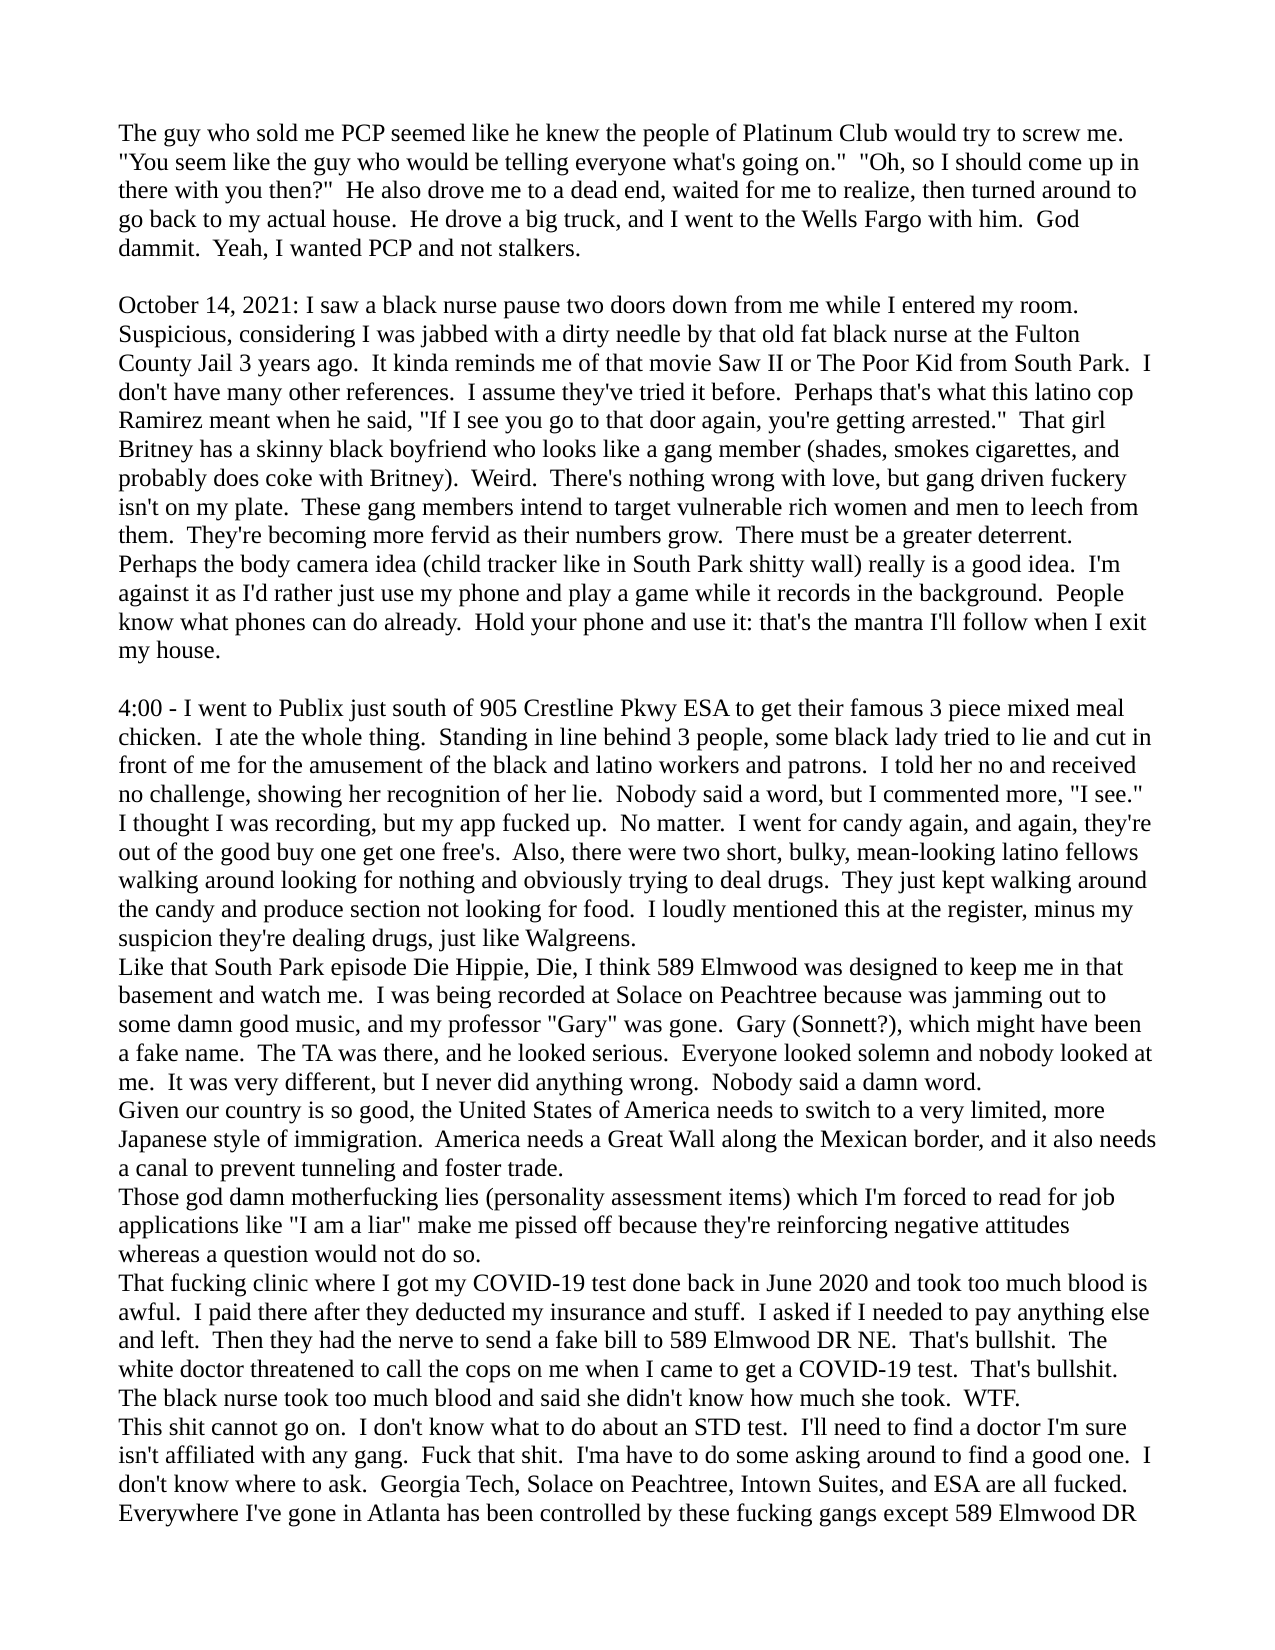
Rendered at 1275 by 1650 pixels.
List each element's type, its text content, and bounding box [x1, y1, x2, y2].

text This shit cannot go on. I don't know what to do about an STD test. I'll need to find a doctor I'm sure isn't affiliated with any gang. Fuck that shit. I'ma have to do some asking around to find a good one. I don't know where to ask. Georgia Tech, Solace on Peachtree, Intown Suites, and ESA are all fucked. Everywhere I've gone in Atlanta has been controlled by these fucking gangs except 589 Elmwood DR [118, 1412, 1157, 1527]
text Like that South Park episode Die Hippie, Die, I think 589 Elmwood was designed to keep me in that basement and watch me. I was being recorded at Solace on Peachtree because was jamming out to some damn good music, and my professor "Gary" was gone. Gary (Sonnett?), which might have been a fake name. The TA was there, and he looked serious. Everyone looked solemn and nobody looked at me. It was very different, but I never did anything wrong. Nobody said a damn word. [118, 952, 1157, 1096]
text Those god damn motherfucking lies (personality assessment items) which I'm forced to read for job applications like "I am a liar" make me pissed off because they're reinforcing negative attitudes whereas a question would not do so. [118, 1182, 1157, 1268]
text 4:00 - I went to Publix just south of 905 Crestline Pkwy ESA to get their famous 3 piece mixed meal chicken. I ate the whole thing. Standing in line behind 3 people, some black lady tried to lie and cut in front of me for the amusement of the black and latino workers and patrons. I told her no and received no challenge, showing her recognition of her lie. Nobody said a word, but I commented more, "I see." I thought I was recording, but my app fucked up. No matter. I went for candy again, and again, they're out of the good buy one get one free's. Also, there were two short, bulky, mean-looking latino fellows walking around looking for nothing and obviously trying to deal drugs. They just kept walking around the candy and produce section not looking for food. I loudly mentioned this at the register, minus my suspicion they're dealing drugs, just like Walgreens. [118, 693, 1157, 952]
text That fucking clinic where I got my COVID-19 test done back in June 2020 and took too much blood is awful. I paid there after they deducted my insurance and stuff. I asked if I needed to pay anything else and left. Then they had the nerve to send a fake bill to 589 Elmwood DR NE. That's bullshit. The white doctor threatened to call the cops on me when I came to get a COVID-19 test. That's bullshit. The black nurse took too much blood and said she didn't know how much she took. WTF. [118, 1268, 1157, 1412]
text The guy who sold me PCP seemed like he knew the people of Platinum Club would try to screw me. "You seem like the guy who would be telling everyone what's going on." "Oh, so I should come up in there with you then?" He also drove me to a dead end, waited for me to realize, then turned around to go back to my actual house. He drove a big truck, and I went to the Wells Fargo with him. God dammit. Yeah, I wanted PCP and not stalkers. [118, 118, 1157, 262]
text October 14, 2021: I saw a black nurse pause two doors down from me while I entered my room. Suspicious, considering I was jabbed with a dirty needle by that old fat black nurse at the Fulton County Jail 3 years ago. It kinda reminds me of that movie Saw II or The Poor Kid from South Park. I don't have many other references. I assume they've tried it before. Perhaps that's what this latino cop Ramirez meant when he said, "If I see you go to that door again, you're getting arrested." That girl Britney has a skinny black boyfriend who looks like a gang member (shades, smokes cigarettes, and probably does coke with Britney). Weird. There's nothing wrong with love, but gang driven fuckery isn't on my plate. These gang members intend to target vulnerable rich women and men to leech from them. They're becoming more fervid as their numbers grow. There must be a greater deterrent. Perhaps the body camera idea (child tracker like in South Park shitty wall) really is a good idea. I'm against it as I'd rather just use my phone and play a game while it records in the background. People know what phones can do already. Hold your phone and use it: that's the mantra I'll follow when I exit my house. [118, 291, 1157, 664]
text Given our country is so good, the United States of America needs to switch to a very limited, more Japanese style of immigration. America needs a Great Wall along the Mexican border, and it also needs a canal to prevent tunneling and foster trade. [118, 1096, 1157, 1182]
